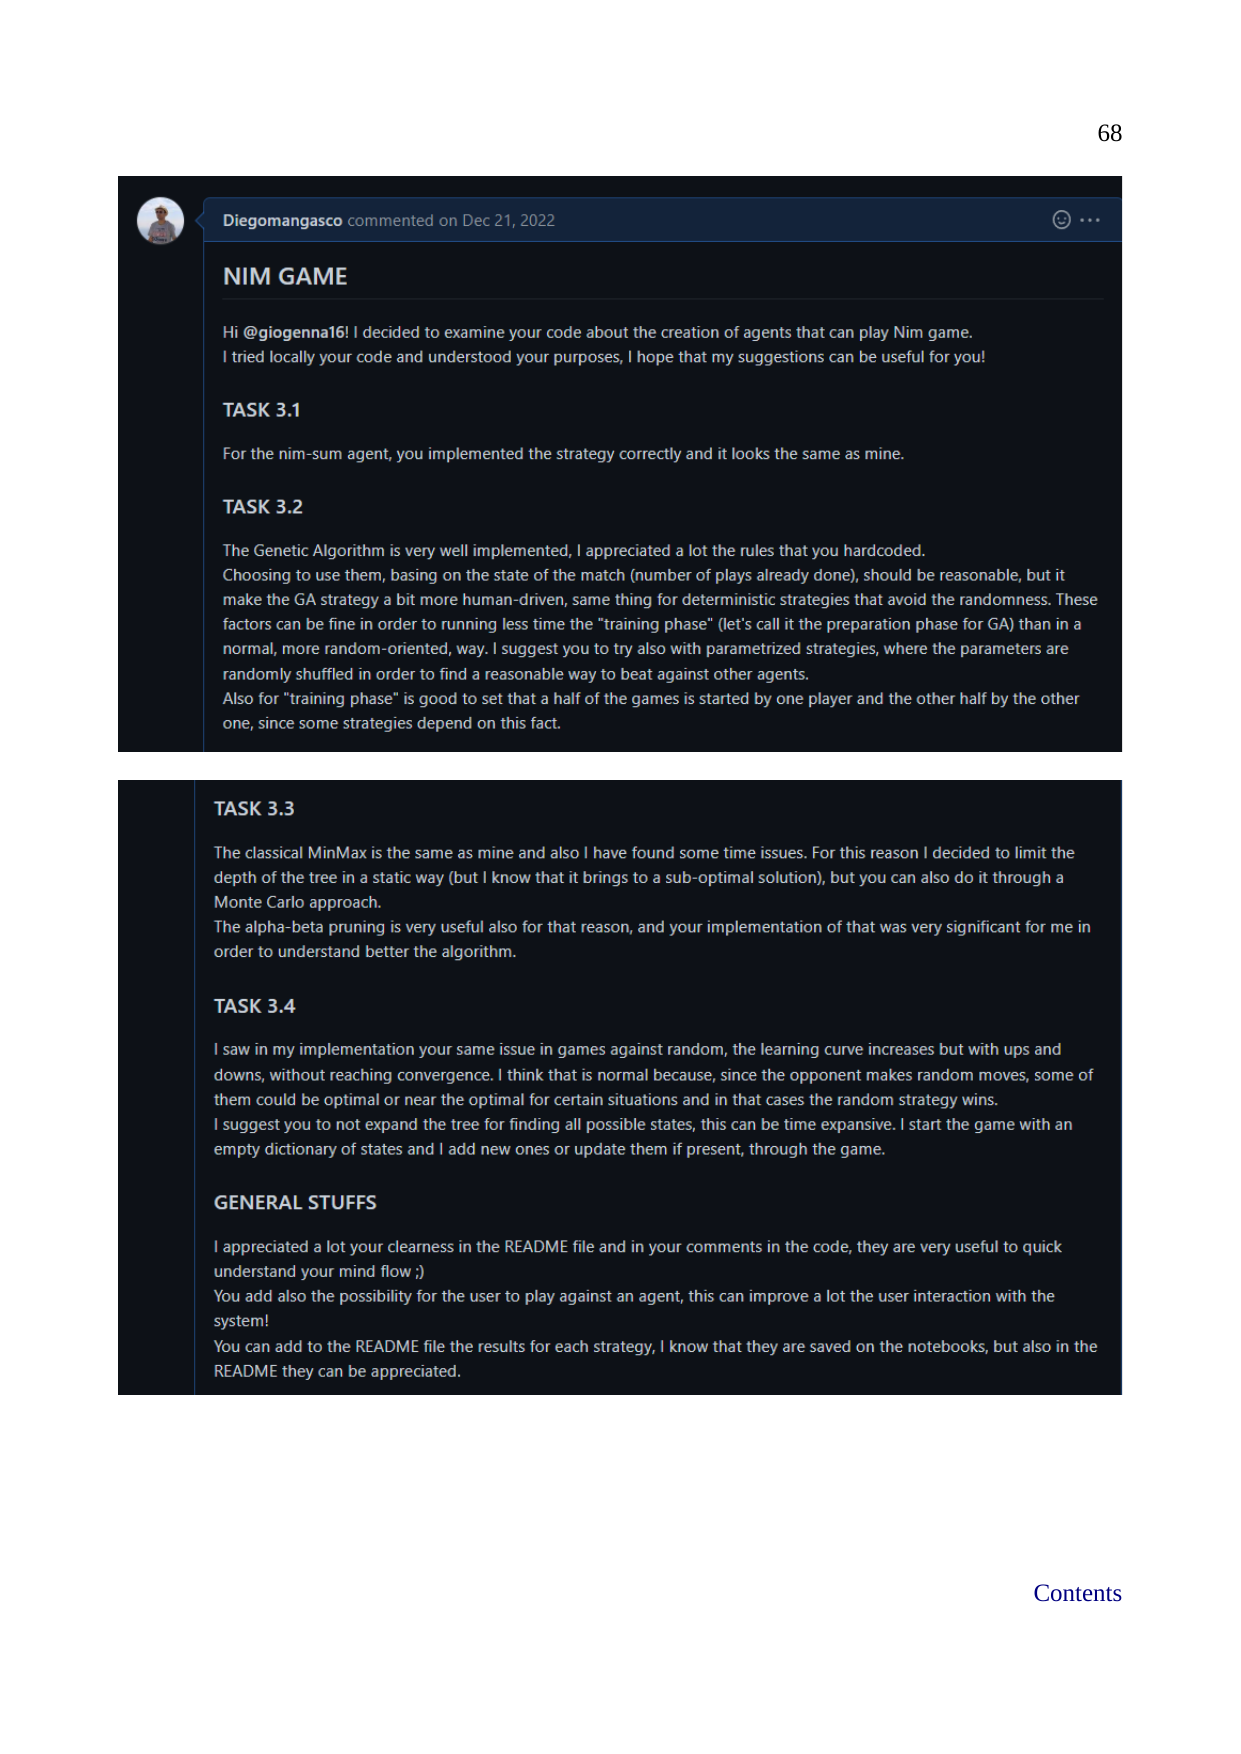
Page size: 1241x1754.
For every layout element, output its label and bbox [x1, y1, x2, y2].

picture [118, 780, 1123, 1395]
picture [118, 176, 1123, 752]
